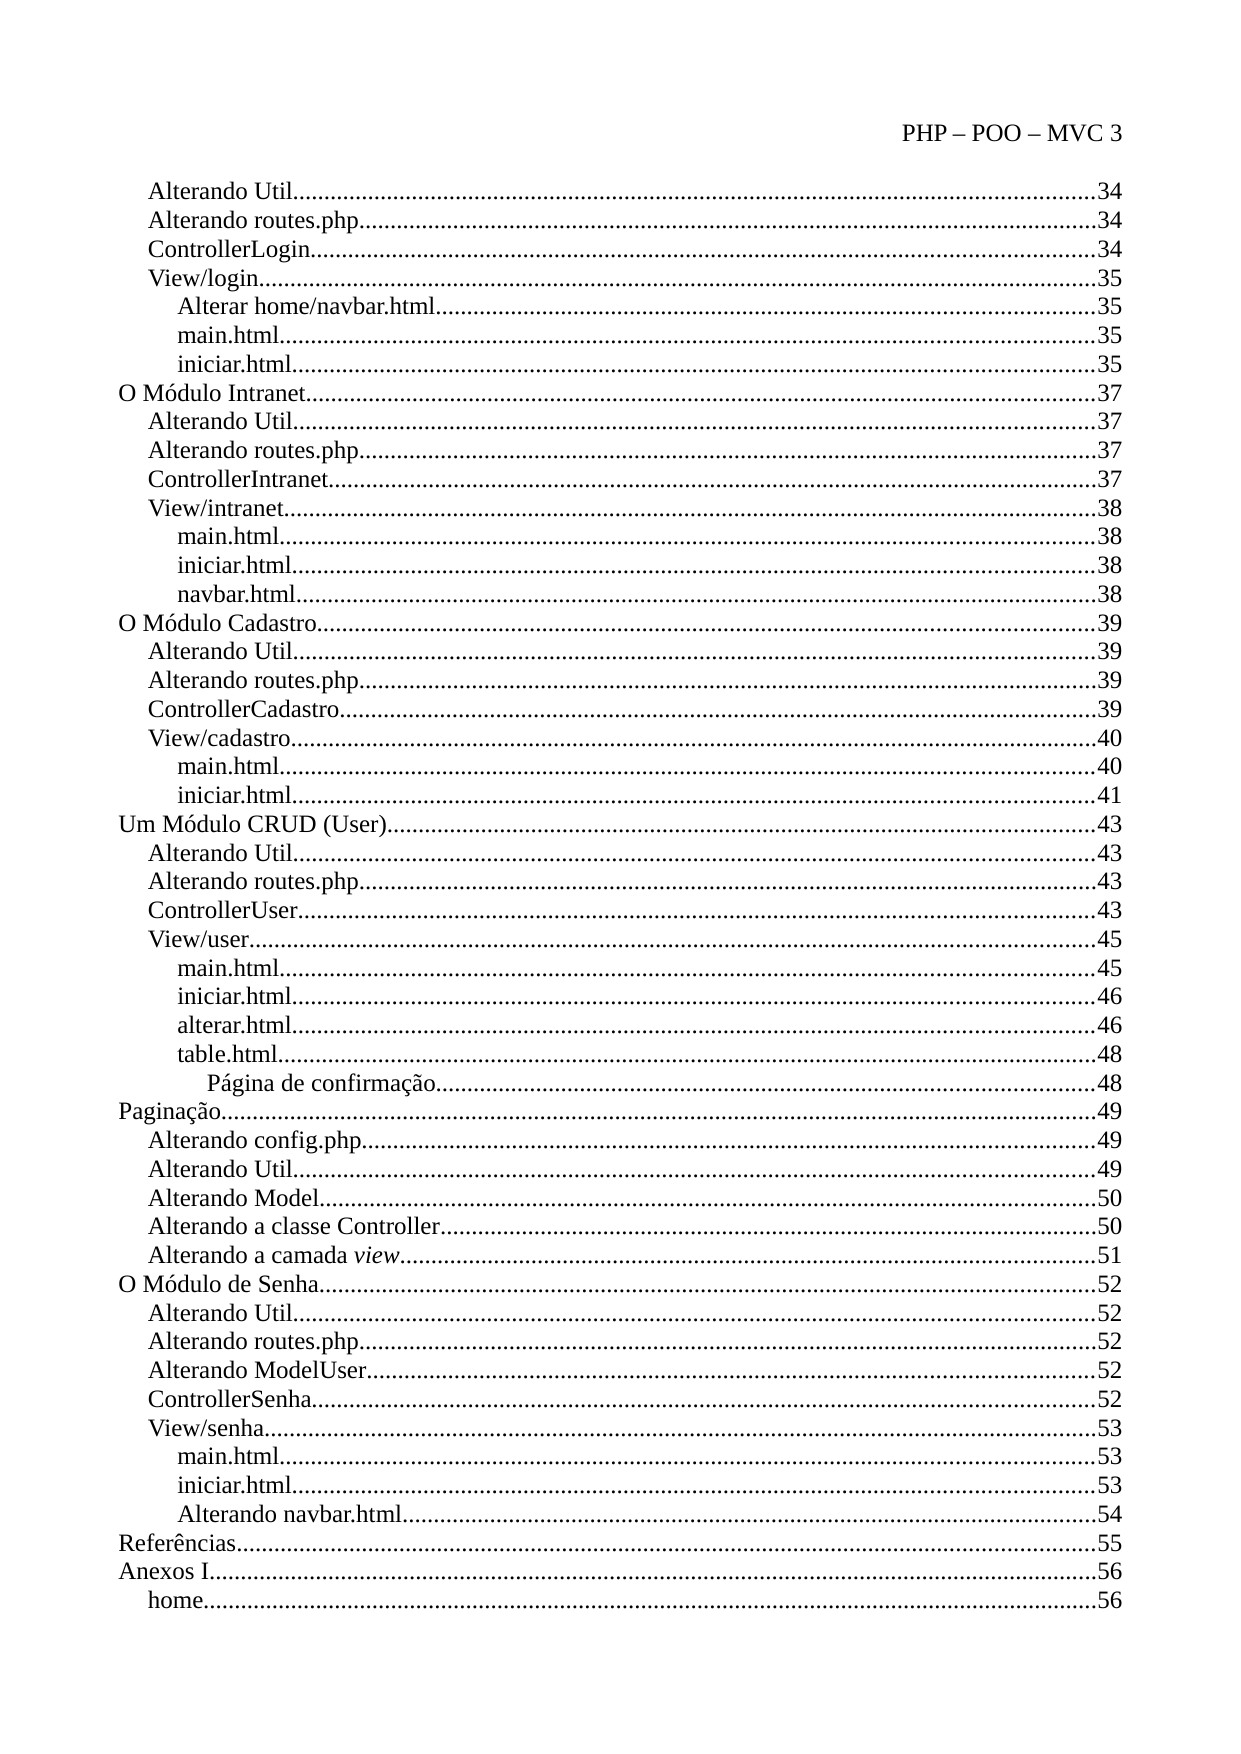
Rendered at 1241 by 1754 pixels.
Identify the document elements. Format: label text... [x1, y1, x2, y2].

text View/senha 53 [148, 1413, 1122, 1441]
text Alterando Util 39 [148, 636, 1122, 665]
text home 56 [148, 1585, 1122, 1614]
text Alterando routes.php 39 [148, 665, 1122, 694]
text Alterando Model 50 [148, 1183, 1122, 1211]
text Alterando routes.php 52 [148, 1326, 1122, 1355]
text O Módulo Cadastro 39 [118, 608, 1122, 636]
text main.html 40 [177, 751, 1122, 780]
text main.html 35 [177, 320, 1122, 349]
text Alterando Util 37 [148, 406, 1122, 435]
text iniciar.html 41 [177, 780, 1122, 809]
text Alterando routes.php 34 [148, 205, 1122, 234]
text Alterando a camada view 51 [148, 1240, 1122, 1269]
text O Módulo de Senha 52 [118, 1269, 1122, 1298]
text View/cadastro 40 [148, 723, 1122, 751]
text ControllerLogin 34 [148, 234, 1122, 263]
text iniciar.html 46 [177, 981, 1122, 1010]
text View/user 45 [148, 924, 1122, 953]
text O Módulo Intranet 37 [118, 378, 1122, 406]
text ControllerCadastro 39 [148, 694, 1122, 723]
text Anexos I 56 [118, 1556, 1122, 1585]
text table.html 48 [177, 1039, 1122, 1068]
text Alterando Util 43 [148, 838, 1122, 866]
text ControllerSenha 52 [148, 1384, 1122, 1413]
text Referências 55 [118, 1528, 1122, 1556]
text View/intranet 38 [148, 493, 1122, 521]
text Alterando Util 52 [148, 1298, 1122, 1326]
text main.html 53 [177, 1441, 1122, 1470]
text Paginação 49 [118, 1096, 1122, 1125]
text Um Módulo CRUD (User) 43 [118, 809, 1122, 838]
text ControllerIntranet 37 [148, 464, 1122, 493]
text Alterando Util 49 [148, 1154, 1122, 1183]
text View/login 35 [148, 263, 1122, 291]
text Página de confirmação 48 [207, 1068, 1122, 1096]
text Alterando a classe Controller 50 [148, 1211, 1122, 1240]
text Alterando ModelUser 52 [148, 1355, 1122, 1384]
text alterar.html 46 [177, 1010, 1122, 1039]
text Alterando Util 34 [148, 176, 1122, 205]
text main.html 45 [177, 953, 1122, 981]
text Alterar home/navbar.html 35 [177, 291, 1122, 320]
text main.html 38 [177, 521, 1122, 550]
text Alterando navbar.html 54 [177, 1499, 1122, 1528]
text Alterando routes.php 43 [148, 866, 1122, 895]
text ControllerUser 43 [148, 895, 1122, 924]
text Alterando config.php 49 [148, 1125, 1122, 1154]
text iniciar.html 38 [177, 550, 1122, 579]
text navbar.html 38 [177, 579, 1122, 608]
text iniciar.html 53 [177, 1470, 1122, 1499]
text Alterando routes.php 37 [148, 435, 1122, 464]
text iniciar.html 35 [177, 349, 1122, 378]
